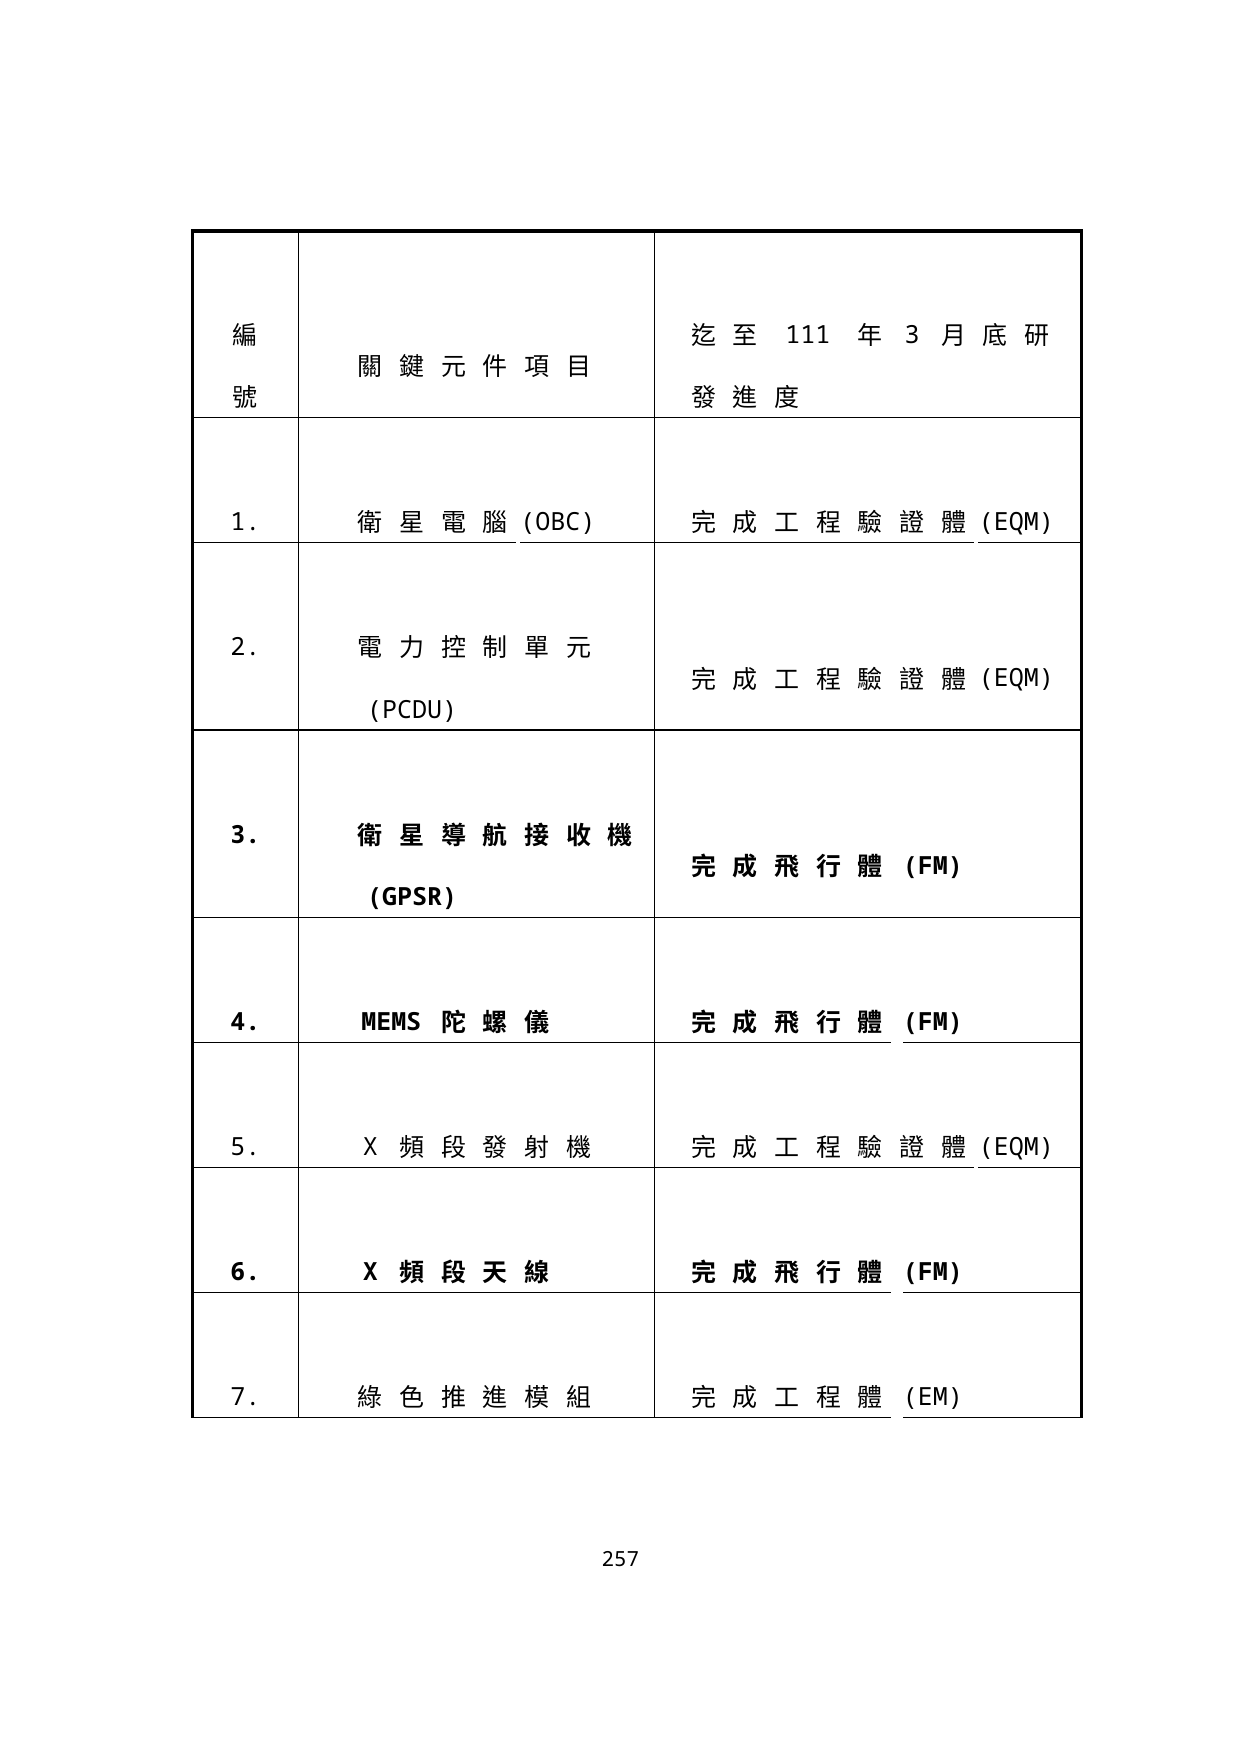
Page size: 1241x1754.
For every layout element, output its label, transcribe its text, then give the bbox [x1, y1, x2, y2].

table_header 迄至111年3月底研發進度 [655, 233, 1080, 417]
table_cell 3. [194, 731, 298, 917]
table_header 編號 [194, 233, 298, 417]
table_cell 4. [194, 918, 298, 1042]
table_cell 7. [194, 1293, 298, 1417]
table_cell 完成飛行體(FM) [655, 1168, 1080, 1292]
table_cell X頻段天線 [299, 1168, 654, 1292]
table_cell 2. [194, 543, 298, 729]
table_cell 衛星電腦(OBC) [299, 418, 654, 542]
table_cell 完成工程驗證體(EQM) [655, 418, 1080, 542]
table_cell 1. [194, 418, 298, 542]
table_header 關鍵元件項目 [299, 233, 654, 417]
table_cell 5. [194, 1043, 298, 1167]
table_cell 6. [194, 1168, 298, 1292]
table_cell 衛星導航接收機(GPSR) [299, 731, 654, 917]
table_cell 完成飛行體(FM) [655, 918, 1080, 1042]
table_cell 完成工程體(EM) [655, 1293, 1080, 1417]
table_cell 完成飛行體(FM) [655, 731, 1080, 917]
table_cell 電力控制單元(PCDU) [299, 543, 654, 729]
table_cell X頻段發射機 [299, 1043, 654, 1167]
table_cell 完成工程驗證體(EQM) [655, 1043, 1080, 1167]
table_cell 綠色推進模組 [299, 1293, 654, 1417]
table_cell 完成工程驗證體(EQM) [655, 543, 1080, 729]
table_cell MEMS陀螺儀 [299, 918, 654, 1042]
